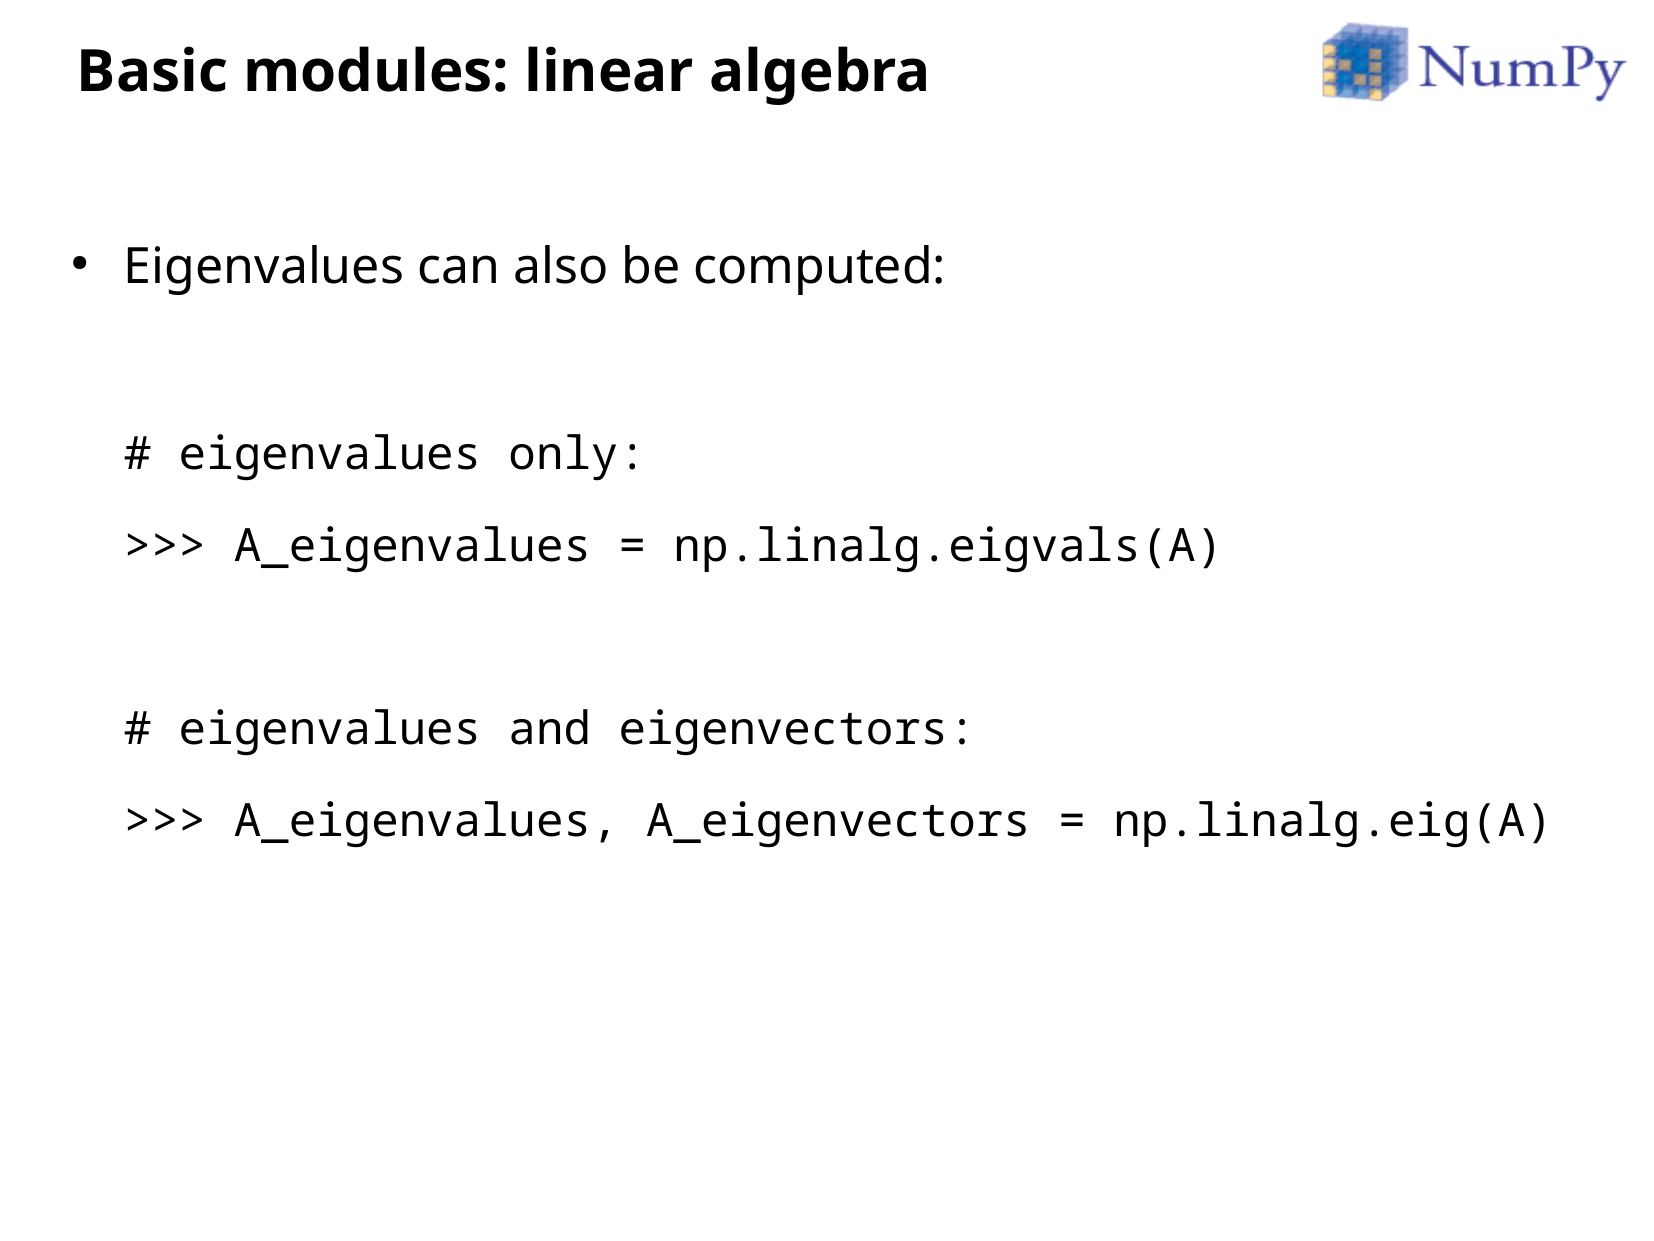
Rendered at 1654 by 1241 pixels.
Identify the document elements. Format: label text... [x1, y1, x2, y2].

picture [1302, 13, 1635, 113]
list Eigenvalues can also be computed: # eigenvalues only: >>> A_eigenvalues = np.linalg.eigvals(A) # eigenvalues and eigenvectors: >>> A_eigenvalues, A_eigenvectors = np.linalg.eig(A) [53, 150, 1613, 1201]
title Basic modules: linear algebra [76, 3, 1570, 135]
